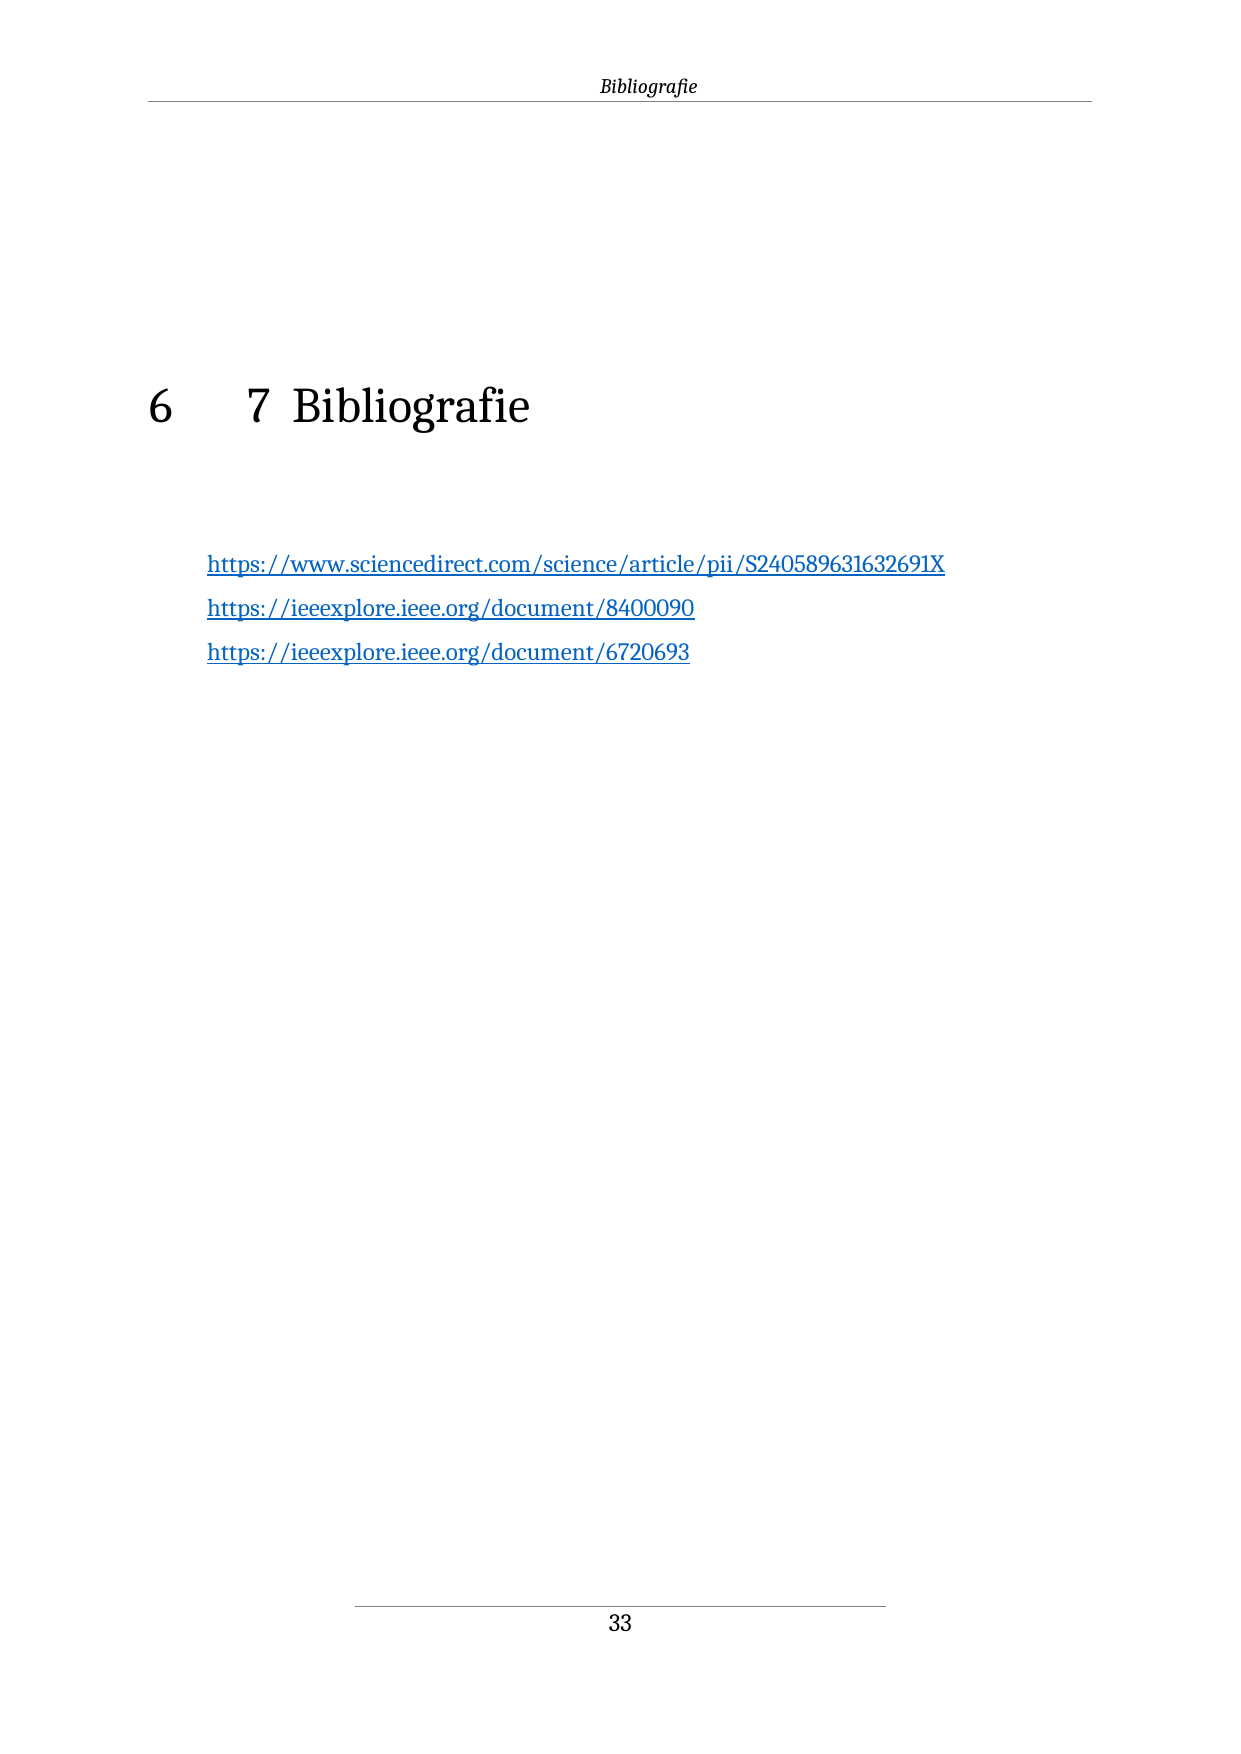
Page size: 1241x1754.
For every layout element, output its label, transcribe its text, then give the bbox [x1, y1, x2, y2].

text https://ieeexplore.ieee.org/document/6720693 [148, 638, 1092, 667]
table_cell [246, 293, 1092, 326]
table_cell Bibliografie [246, 326, 1092, 462]
text https://ieeexplore.ieee.org/document/8400090 [148, 594, 1092, 623]
table_cell [246, 225, 1092, 259]
table_header [148, 192, 246, 225]
text https://www.sciencedirect.com/science/article/pii/S240589631632691X [148, 550, 1092, 579]
table_cell [148, 259, 246, 293]
table_cell [148, 293, 246, 326]
table_cell [148, 225, 246, 259]
table_cell [246, 259, 1092, 293]
table_header [246, 192, 1092, 225]
table_cell [148, 326, 246, 462]
